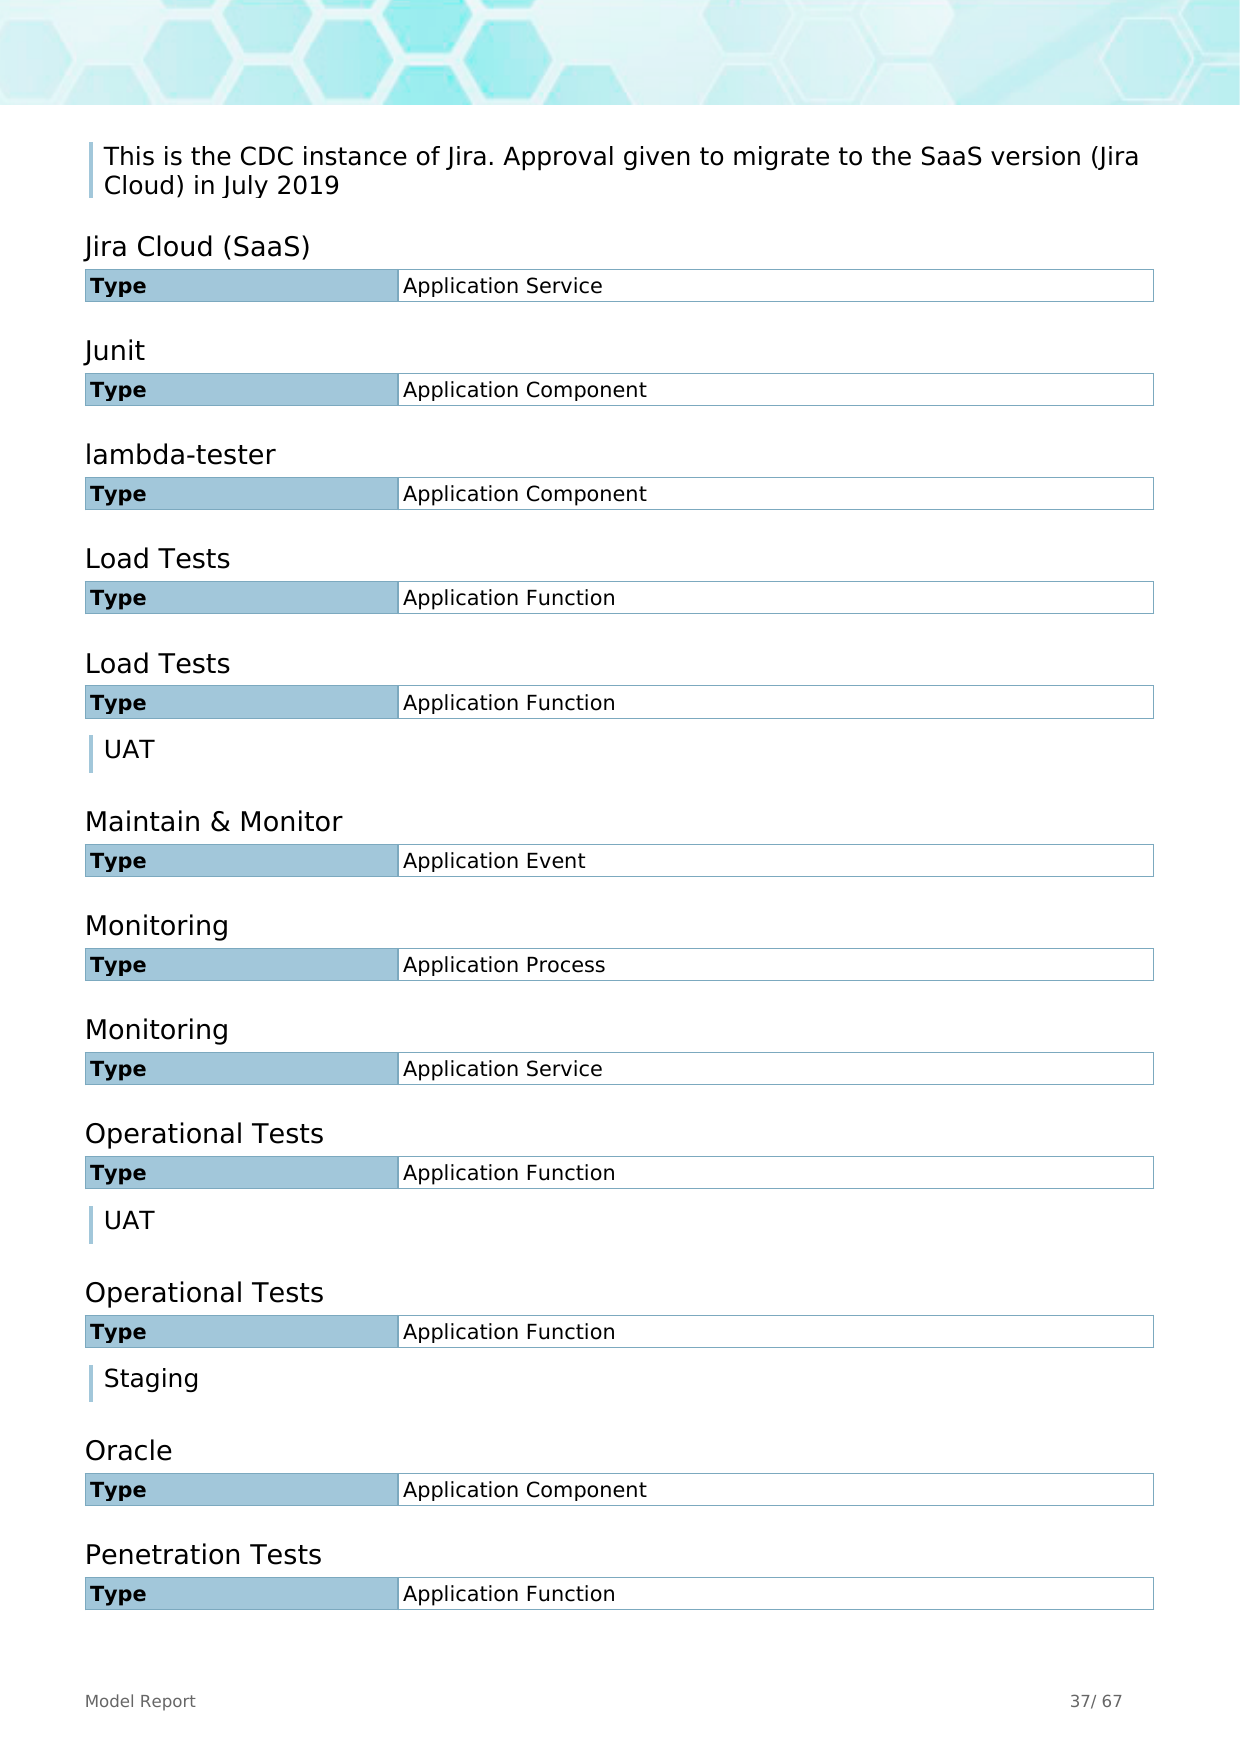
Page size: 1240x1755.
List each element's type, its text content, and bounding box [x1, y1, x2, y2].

table_cell [922, 773, 1091, 806]
table_cell [89, 1506, 398, 1539]
table_cell [1091, 105, 1154, 142]
table_cell [398, 577, 922, 581]
table_cell Application Component [399, 478, 1153, 509]
table_cell Application Event [399, 845, 1153, 876]
table_cell [0, 1506, 84, 1539]
table_cell [1091, 1152, 1154, 1156]
table_cell [1155, 369, 1239, 373]
table_cell Type [86, 1474, 397, 1505]
table_cell [89, 302, 398, 335]
table_cell [0, 844, 84, 877]
table_cell [0, 648, 84, 681]
table_cell [89, 473, 398, 477]
table_cell / 67 [1091, 1650, 1154, 1754]
table_cell [0, 1052, 84, 1085]
table_cell [0, 440, 84, 473]
table_cell [1155, 1152, 1239, 1156]
table_cell [0, 948, 84, 981]
table_cell [398, 1469, 922, 1473]
table_cell [89, 944, 398, 948]
table_cell [89, 198, 398, 231]
table_cell [922, 369, 1091, 373]
table_cell [85, 735, 89, 773]
table_cell [922, 877, 1091, 910]
table_cell [0, 1435, 84, 1469]
table_cell Type [86, 270, 397, 301]
table_cell [89, 1085, 398, 1119]
table_cell Application Component [399, 1474, 1153, 1505]
table_cell Penetration Tests [85, 1540, 1154, 1573]
table_cell Operational Tests [85, 1277, 1154, 1310]
table_cell [0, 1244, 84, 1277]
table_cell Type [86, 1316, 397, 1347]
table_cell Type [86, 686, 397, 718]
table_cell [1091, 981, 1154, 1014]
table_cell [0, 719, 84, 735]
table_cell [1091, 1610, 1154, 1650]
table_cell Type [86, 1157, 397, 1188]
table_cell [1091, 1402, 1154, 1435]
table_cell [0, 877, 84, 910]
table_cell [1091, 302, 1154, 335]
table_cell [922, 406, 1091, 439]
table_cell [1155, 1610, 1239, 1650]
table_cell [0, 1048, 84, 1052]
table_cell [1155, 105, 1239, 142]
table_cell [0, 1650, 84, 1754]
table_cell [922, 302, 1091, 335]
table_cell [1155, 581, 1239, 614]
table_cell [398, 1085, 922, 1119]
table_cell Type [86, 1053, 397, 1084]
table_cell [0, 1119, 84, 1152]
table_cell [0, 105, 84, 142]
table_cell [1155, 1577, 1239, 1610]
table_cell [922, 719, 1091, 735]
table_cell [85, 877, 89, 910]
table_cell [922, 840, 1091, 844]
table_cell [89, 406, 398, 439]
table_cell [85, 142, 89, 198]
table_cell [1155, 265, 1239, 269]
table_cell [89, 577, 398, 581]
table_cell [1155, 806, 1239, 839]
table_cell [85, 198, 89, 231]
table_cell [1155, 948, 1239, 981]
table_cell [1155, 1473, 1239, 1506]
table_cell [0, 231, 84, 264]
table_cell [398, 1610, 922, 1650]
table_cell [1155, 406, 1239, 439]
table_cell [922, 944, 1091, 948]
table_cell UAT [93, 1206, 1154, 1244]
table_cell [1155, 1348, 1239, 1364]
table_cell [398, 1573, 922, 1577]
table_cell [922, 1310, 1091, 1314]
table_cell Oracle [85, 1435, 1154, 1469]
table_cell [1155, 1310, 1239, 1314]
table_cell [89, 1310, 398, 1314]
table_cell Application Component [399, 374, 1153, 405]
table_cell [922, 681, 1091, 685]
table_cell [0, 581, 84, 614]
table_cell [1091, 877, 1154, 910]
table_cell [1155, 1048, 1239, 1052]
table_cell Application Function [399, 1578, 1153, 1609]
table_cell [0, 269, 84, 302]
table_cell [1091, 1469, 1154, 1473]
table_cell Operational Tests [85, 1119, 1154, 1152]
table_cell [89, 981, 398, 1014]
table_cell [0, 1610, 84, 1650]
table_cell Application Service [399, 270, 1153, 301]
table_cell [922, 1469, 1091, 1473]
table_cell [1155, 681, 1239, 685]
table_cell [89, 510, 398, 544]
table_cell This is the CDC instance of Jira. Approval given to migrate to the SaaS version (Jira Cloud) in July 2019 [93, 142, 1154, 198]
table_cell [1091, 1573, 1154, 1577]
table_cell [1155, 335, 1239, 369]
table_cell Staging [93, 1365, 1154, 1402]
table_cell [85, 1190, 89, 1206]
table_cell [922, 1506, 1091, 1539]
table_cell [0, 473, 84, 477]
table_cell [1155, 981, 1239, 1014]
table_cell [1155, 302, 1239, 335]
table_cell [1091, 773, 1154, 806]
table_cell [0, 1015, 84, 1048]
table_cell [922, 1048, 1091, 1052]
table_cell Maintain & Monitor [85, 806, 1154, 839]
table_cell [398, 473, 922, 477]
table_cell [89, 1048, 398, 1052]
table_cell [1091, 1506, 1154, 1539]
table_cell [1155, 1573, 1239, 1577]
table_cell [89, 1610, 398, 1650]
table_cell [1155, 1469, 1239, 1473]
table_cell [85, 105, 89, 142]
table_cell [922, 473, 1091, 477]
table_cell [0, 1348, 84, 1364]
table_cell [85, 1244, 89, 1277]
table_cell [1091, 265, 1154, 269]
table_cell UAT [93, 735, 1154, 773]
table_cell [0, 944, 84, 948]
table_cell [1091, 944, 1154, 948]
table_cell [0, 1190, 84, 1206]
table_cell [89, 1348, 398, 1364]
table_cell [1155, 1365, 1239, 1402]
table_cell [1155, 1315, 1239, 1348]
table_cell [1091, 615, 1154, 648]
table_cell [0, 544, 84, 577]
table_cell [1155, 648, 1239, 681]
table_cell [922, 510, 1091, 544]
table_cell Model Report [85, 1650, 922, 1754]
table_cell [0, 510, 84, 544]
table_cell Application Function [399, 1316, 1153, 1347]
table_cell Monitoring [85, 1015, 1154, 1048]
table_cell [85, 1402, 89, 1435]
table_cell [89, 105, 398, 142]
table_cell [0, 615, 84, 648]
table_cell [89, 840, 398, 844]
table_cell [89, 1402, 398, 1435]
table_cell [398, 1190, 922, 1206]
table_cell [1091, 719, 1154, 735]
table_cell [1155, 1156, 1239, 1189]
table_cell [0, 1365, 84, 1402]
table_cell [89, 681, 398, 685]
table_cell [85, 510, 89, 544]
table_cell [1155, 1540, 1239, 1573]
table_cell [85, 1085, 89, 1119]
table_cell [1155, 1119, 1239, 1152]
table_cell [1091, 1190, 1154, 1206]
table_cell Application Function [399, 582, 1153, 613]
table_cell [85, 981, 89, 1014]
table_cell [1091, 1310, 1154, 1314]
table_cell [0, 1315, 84, 1348]
table_cell [85, 1610, 89, 1650]
table_cell [0, 1206, 84, 1244]
table_cell [922, 1190, 1091, 1206]
table_cell [1091, 1048, 1154, 1052]
table_cell [1091, 840, 1154, 844]
table_cell Application Function [399, 686, 1153, 718]
table_cell [1155, 473, 1239, 477]
table_cell [0, 406, 84, 439]
table_cell [0, 335, 84, 369]
table_cell [1155, 1015, 1239, 1048]
table_cell [1091, 1244, 1154, 1277]
table_cell Type [86, 374, 397, 405]
table_cell [1155, 440, 1239, 473]
table_cell Junit [85, 335, 1154, 369]
table_cell [0, 369, 84, 373]
table_cell [1155, 844, 1239, 877]
table_cell [0, 1152, 84, 1156]
table_cell [0, 1469, 84, 1473]
table_cell [0, 1577, 84, 1610]
table_cell [1091, 510, 1154, 544]
table_cell [0, 681, 84, 685]
table_cell [922, 1244, 1091, 1277]
table_cell [1155, 1206, 1239, 1244]
table_cell [1091, 198, 1154, 231]
table_cell [398, 105, 922, 142]
table_cell [1155, 685, 1239, 719]
table_cell [1155, 1244, 1239, 1277]
table_cell [1155, 1085, 1239, 1119]
table_cell [1155, 1402, 1239, 1435]
table_cell [0, 840, 84, 844]
table_cell [922, 1152, 1091, 1156]
table_cell [0, 910, 84, 944]
table_cell [1091, 1085, 1154, 1119]
table_cell [1155, 1277, 1239, 1310]
table_cell Type [86, 1578, 397, 1609]
table_cell Type [86, 845, 397, 876]
table_cell [1155, 142, 1239, 198]
table_cell [89, 265, 398, 269]
table_cell [922, 1573, 1091, 1577]
table_cell [398, 877, 922, 910]
table_cell [398, 681, 922, 685]
table_cell [0, 302, 84, 335]
table_cell [398, 302, 922, 335]
table_cell [1155, 944, 1239, 948]
table_cell [0, 265, 84, 269]
table_cell [922, 981, 1091, 1014]
table_cell [85, 1365, 89, 1402]
table_cell [1091, 473, 1154, 477]
table_cell [0, 477, 84, 510]
table_cell [89, 877, 398, 910]
table_cell Type [86, 582, 397, 613]
table_cell [0, 806, 84, 839]
table_cell [85, 719, 89, 735]
table_cell [89, 615, 398, 648]
table_cell [0, 773, 84, 806]
table_cell [85, 1348, 89, 1364]
table_cell [1155, 719, 1239, 735]
table_cell [89, 1244, 398, 1277]
table_cell [1091, 1348, 1154, 1364]
table_cell [1091, 406, 1154, 439]
table_cell Load Tests [85, 648, 1154, 681]
table_cell 37 [922, 1650, 1091, 1754]
table_cell [398, 406, 922, 439]
table_cell Load Tests [85, 544, 1154, 577]
table_cell [398, 773, 922, 806]
table_cell [0, 142, 84, 198]
table_cell [398, 510, 922, 544]
table_cell [1091, 681, 1154, 685]
table_cell [89, 1469, 398, 1473]
table_cell [1155, 1506, 1239, 1539]
table_cell [1155, 1435, 1239, 1469]
table_cell [398, 1152, 922, 1156]
table_cell [922, 1348, 1091, 1364]
table_cell [398, 944, 922, 948]
table_cell [0, 577, 84, 581]
table_cell [922, 1402, 1091, 1435]
table_cell [922, 105, 1091, 142]
table_cell [1155, 840, 1239, 844]
table_cell [89, 369, 398, 373]
table_cell [89, 1573, 398, 1577]
table_cell Monitoring [85, 910, 1154, 944]
table_cell lambda-tester [85, 440, 1154, 473]
table_cell [398, 1348, 922, 1364]
table_cell [1155, 198, 1239, 231]
table_cell [922, 1085, 1091, 1119]
table_cell [89, 773, 398, 806]
table_cell [398, 840, 922, 844]
table_cell [0, 735, 84, 773]
table_cell [922, 265, 1091, 269]
table_cell [922, 577, 1091, 581]
table_cell [398, 198, 922, 231]
table_cell [85, 406, 89, 439]
table_cell [1155, 910, 1239, 944]
table_cell [0, 373, 84, 406]
table_cell [922, 1610, 1091, 1650]
table_cell [0, 685, 84, 719]
table_cell Type [86, 949, 397, 980]
table_cell [85, 1506, 89, 1539]
table_cell [1155, 1650, 1239, 1754]
table_cell [0, 1085, 84, 1119]
table_cell [1091, 369, 1154, 373]
table_cell [398, 719, 922, 735]
table_cell [89, 1190, 398, 1206]
table_cell [398, 1310, 922, 1314]
table_cell [0, 1473, 84, 1506]
table_cell [398, 265, 922, 269]
table_cell [398, 1402, 922, 1435]
table_cell [398, 1506, 922, 1539]
table_cell [922, 198, 1091, 231]
table_cell [1155, 1190, 1239, 1206]
table_cell [1155, 477, 1239, 510]
table_cell [1155, 231, 1239, 264]
table_cell [89, 719, 398, 735]
table_cell [398, 981, 922, 1014]
table_cell [0, 1402, 84, 1435]
table_cell [0, 1156, 84, 1189]
table_cell [398, 1048, 922, 1052]
table_cell [1091, 577, 1154, 581]
table_cell [1155, 510, 1239, 544]
table_cell [85, 773, 89, 806]
table_cell [1155, 1052, 1239, 1085]
table_cell [0, 198, 84, 231]
table_cell [1155, 269, 1239, 302]
table_cell [1155, 544, 1239, 577]
table_cell Application Process [399, 949, 1153, 980]
table_cell Type [86, 478, 397, 509]
table_cell [1155, 615, 1239, 648]
table_cell [85, 1206, 89, 1244]
table_cell [1155, 735, 1239, 773]
table_cell [85, 302, 89, 335]
table_cell [0, 1540, 84, 1573]
table_cell [398, 1244, 922, 1277]
table_cell [0, 1277, 84, 1310]
table_cell [0, 1573, 84, 1577]
table_cell [1155, 773, 1239, 806]
table_cell [0, 1310, 84, 1314]
table_cell Application Service [399, 1053, 1153, 1084]
table_cell Jira Cloud (SaaS) [85, 231, 1154, 264]
table_cell [398, 369, 922, 373]
table_cell [1155, 577, 1239, 581]
table_cell [0, 981, 84, 1014]
table_cell [89, 1152, 398, 1156]
table_cell [85, 615, 89, 648]
table_cell [1155, 877, 1239, 910]
table_cell Application Function [399, 1157, 1153, 1188]
table_cell [398, 615, 922, 648]
table_cell [922, 615, 1091, 648]
table_cell [1155, 373, 1239, 406]
